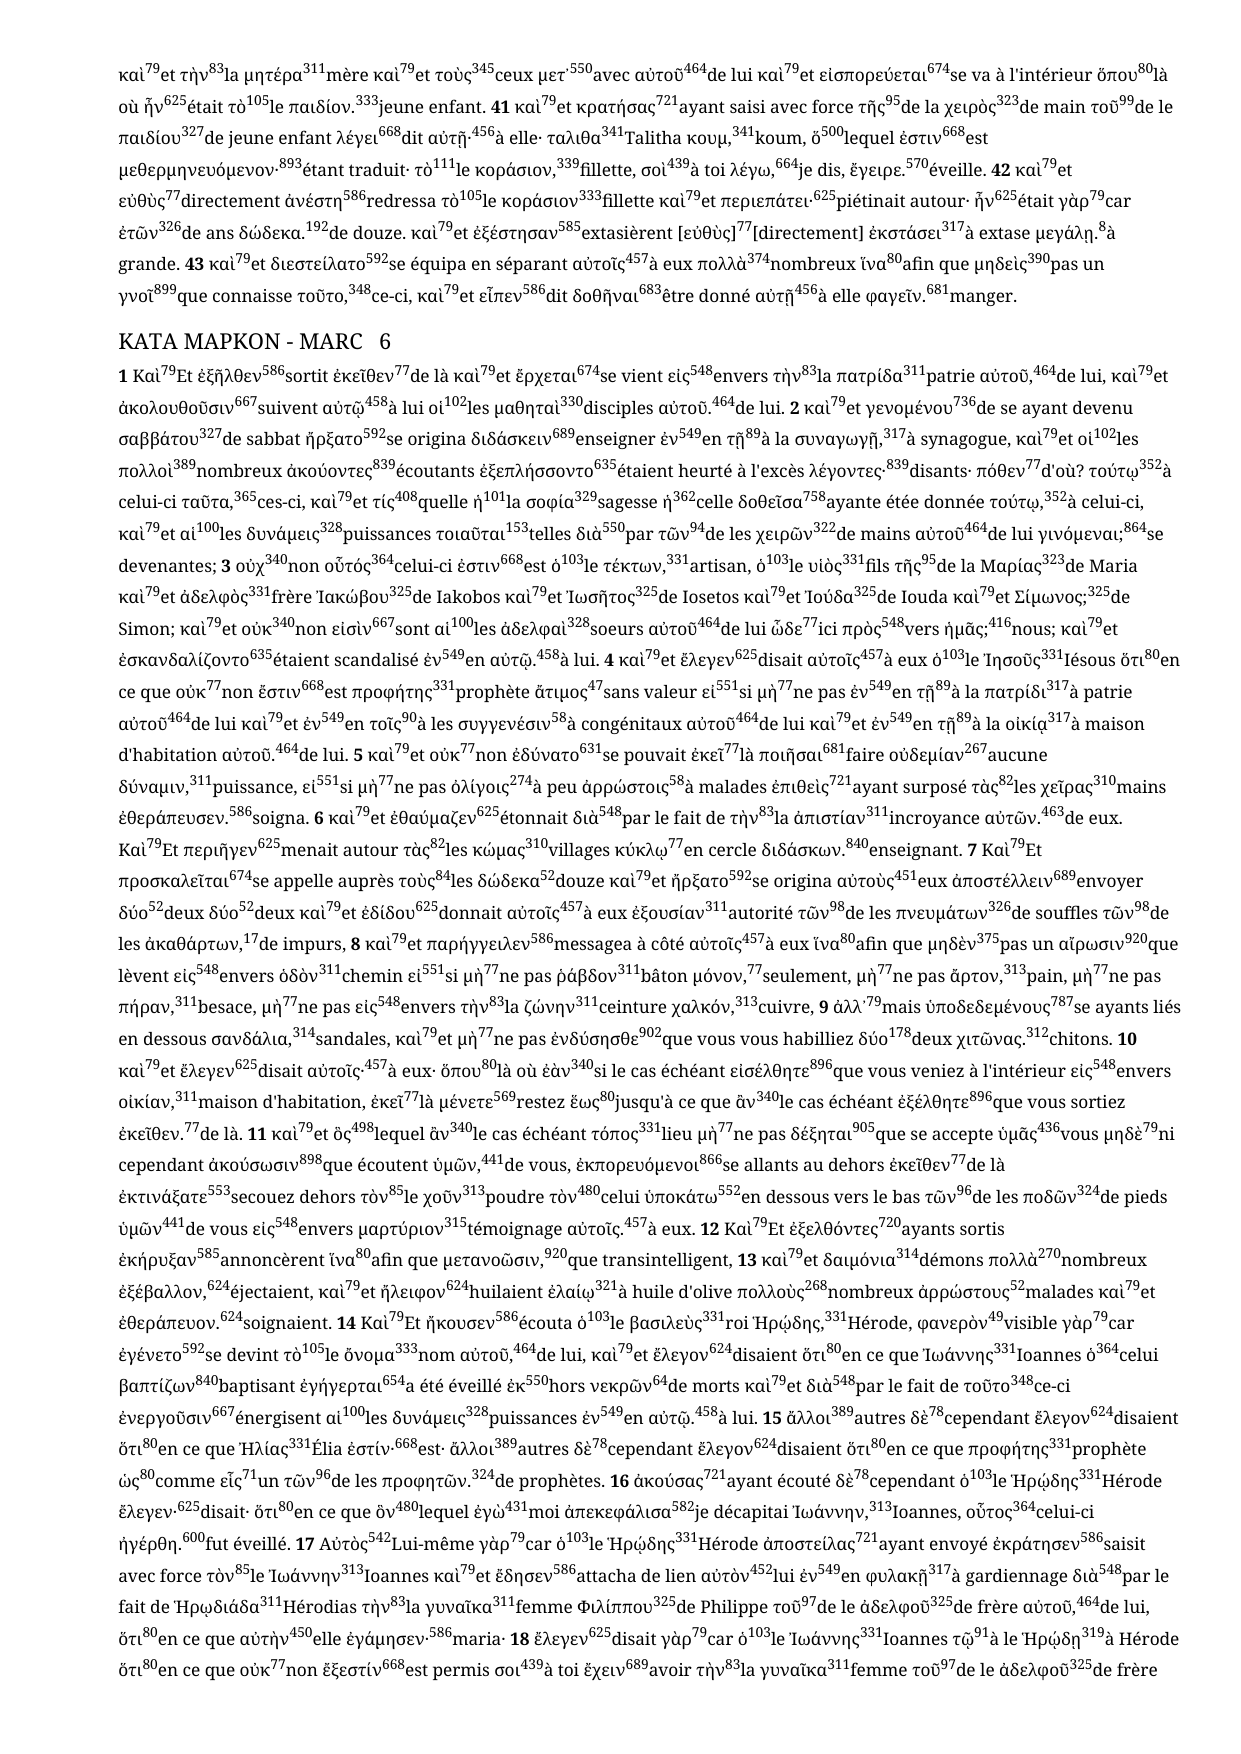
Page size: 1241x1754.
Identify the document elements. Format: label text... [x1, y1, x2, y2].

text ΚΑΤΑ ΜΑΡΚΟΝ - MARC 6 [118, 326, 1181, 356]
text 1 Καὶ79Et ἐξῆλθεν586sortit ἐκεῖθεν77de là καὶ79et ἔρχεται674se vient εἰς548envers τὴν83la πατρίδα311patrie αὐτοῦ,464de lui, καὶ79et ἀκολουθοῦσιν667suivent αὐτῷ458à lui οἱ102les μαθηταὶ330disciples αὐτοῦ.464de lui. 2 καὶ79et γενομένου736de se ayant devenu σαββάτου327de sabbat ἤρξατο592se origina διδάσκειν689enseigner ἐν549en τῇ89à la συναγωγῇ,317à synagogue, καὶ79et οἱ102les πολλοὶ389nombreux ἀκούοντες839écoutants ἐξεπλήσσοντο635étaient heurté à l'excès λέγοντες·839disants· πόθεν77d'où? τούτῳ352à celui-ci ταῦτα,365ces-ci, καὶ79et τίς408quelle ἡ101la σοφία329sagesse ἡ362celle δοθεῖσα758ayante étée donnée τούτῳ,352à celui-ci, καὶ79et αἱ100les δυνάμεις328puissances τοιαῦται153telles διὰ550par τῶν94de les χειρῶν322de mains αὐτοῦ464de lui γινόμεναι;864se devenantes; 3 οὐχ340non οὗτός364celui-ci ἐστιν668est ὁ103le τέκτων,331artisan, ὁ103le υἱὸς331fils τῆς95de la Μαρίας323de Maria καὶ79et ἀδελφὸς331frère Ἰακώβου325de Iakobos καὶ79et Ἰωσῆτος325de Iosetos καὶ79et Ἰούδα325de Iouda καὶ79et Σίμωνος;325de Simon; καὶ79et οὐκ340non εἰσὶν667sont αἱ100les ἀδελφαὶ328soeurs αὐτοῦ464de lui ὧδε77ici πρὸς548vers ἡμᾶς;416nous; καὶ79et ἐσκανδαλίζοντο635étaient scandalisé ἐν549en αὐτῷ.458à lui. 4 καὶ79et ἔλεγεν625disait αὐτοῖς457à eux ὁ103le Ἰησοῦς331Iésous ὅτι80en ce que οὐκ77non ἔστιν668est προφήτης331prophète ἄτιμος47sans valeur εἰ551si μὴ77ne pas ἐν549en τῇ89à la πατρίδι317à patrie αὐτοῦ464de lui καὶ79et ἐν549en τοῖς90à les συγγενέσιν58à congénitaux αὐτοῦ464de lui καὶ79et ἐν549en τῇ89à la οἰκίᾳ317à maison d'habitation αὐτοῦ.464de lui. 5 καὶ79et οὐκ77non ἐδύνατο631se pouvait ἐκεῖ77là ποιῆσαι681faire οὐδεμίαν267aucune δύναμιν,311puissance, εἰ551si μὴ77ne pas ὀλίγοις274à peu ἀρρώστοις58à malades ἐπιθεὶς721ayant surposé τὰς82les χεῖρας310mains ἐθεράπευσεν.586soigna. 6 καὶ79et ἐθαύμαζεν625étonnait διὰ548par le fait de τὴν83la ἀπιστίαν311incroyance αὐτῶν.463de eux. Καὶ79Et περιῆγεν625menait autour τὰς82les κώμας310villages κύκλῳ77en cercle διδάσκων.840enseignant. 7 Καὶ79Et προσκαλεῖται674se appelle auprès τοὺς84les δώδεκα52douze καὶ79et ἤρξατο592se origina αὐτοὺς451eux ἀποστέλλειν689envoyer δύο52deux δύο52deux καὶ79et ἐδίδου625donnait αὐτοῖς457à eux ἐξουσίαν311autorité τῶν98de les πνευμάτων326de souffles τῶν98de les ἀκαθάρτων,17de impurs, 8 καὶ79et παρήγγειλεν586messagea à côté αὐτοῖς457à eux ἵνα80afin que μηδὲν375pas un αἴρωσιν920que lèvent εἰς548envers ὁδὸν311chemin εἰ551si μὴ77ne pas ῥάβδον311bâton μόνον,77seulement, μὴ77ne pas ἄρτον,313pain, μὴ77ne pas πήραν,311besace, μὴ77ne pas εἰς548envers τὴν83la ζώνην311ceinture χαλκόν,313cuivre, 9 ἀλλ᾽79mais ὑποδεδεμένους787se ayants liés en dessous σανδάλια,314sandales, καὶ79et μὴ77ne pas ἐνδύσησθε902que vous vous habilliez δύο178deux χιτῶνας.312chitons. 10 καὶ79et ἔλεγεν625disait αὐτοῖς·457à eux· ὅπου80là où ἐὰν340si le cas échéant εἰσέλθητε896que vous veniez à l'intérieur εἰς548envers οἰκίαν,311maison d'habitation, ἐκεῖ77là μένετε569restez ἕως80jusqu'à ce que ἂν340le cas échéant ἐξέλθητε896que vous sortiez ἐκεῖθεν.77de là. 11 καὶ79et ὃς498lequel ἂν340le cas échéant τόπος331lieu μὴ77ne pas δέξηται905que se accepte ὑμᾶς436vous μηδὲ79ni cependant ἀκούσωσιν898que écoutent ὑμῶν,441de vous, ἐκπορευόμενοι866se allants au dehors ἐκεῖθεν77de là ἐκτινάξατε553secouez dehors τὸν85le χοῦν313poudre τὸν480celui ὑποκάτω552en dessous vers le bas τῶν96de les ποδῶν324de pieds ὑμῶν441de vous εἰς548envers μαρτύριον315témoignage αὐτοῖς.457à eux. 12 Καὶ79Et ἐξελθόντες720ayants sortis ἐκήρυξαν585annoncèrent ἵνα80afin que μετανοῶσιν,920que transintelligent, 13 καὶ79et δαιμόνια314démons πολλὰ270nombreux ἐξέβαλλον,624éjectaient, καὶ79et ἤλειφον624huilaient ἐλαίῳ321à huile d'olive πολλοὺς268nombreux ἀρρώστους52malades καὶ79et ἐθεράπευον.624soignaient. 14 Καὶ79Et ἤκουσεν586écouta ὁ103le βασιλεὺς331roi Ἡρῴδης,331Hérode, φανερὸν49visible γὰρ79car ἐγένετο592se devint τὸ105le ὄνομα333nom αὐτοῦ,464de lui, καὶ79et ἔλεγον624disaient ὅτι80en ce que Ἰωάννης331Ioannes ὁ364celui βαπτίζων840baptisant ἐγήγερται654a été éveillé ἐκ550hors νεκρῶν64de morts καὶ79et διὰ548par le fait de τοῦτο348ce-ci ἐνεργοῦσιν667énergisent αἱ100les δυνάμεις328puissances ἐν549en αὐτῷ.458à lui. 15 ἄλλοι389autres δὲ78cependant ἔλεγον624disaient ὅτι80en ce que Ἠλίας331Élia ἐστίν·668est· ἄλλοι389autres δὲ78cependant ἔλεγον624disaient ὅτι80en ce que προφήτης331prophète ὡς80comme εἷς71un τῶν96de les προφητῶν.324de prophètes. 16 ἀκούσας721ayant écouté δὲ78cependant ὁ103le Ἡρῴδης331Hérode ἔλεγεν·625disait· ὅτι80en ce que ὃν480lequel ἐγὼ431moi ἀπεκεφάλισα582je décapitai Ἰωάννην,313Ioannes, οὗτος364celui-ci ἠγέρθη.600fut éveillé. 17 Αὐτὸς542Lui-même γὰρ79car ὁ103le Ἡρῴδης331Hérode ἀποστείλας721ayant envoyé ἐκράτησεν586saisit avec force τὸν85le Ἰωάννην313Ioannes καὶ79et ἔδησεν586attacha de lien αὐτὸν452lui ἐν549en φυλακῇ317à gardiennage διὰ548par le fait de Ἡρῳδιάδα311Hérodias τὴν83la γυναῖκα311femme Φιλίππου325de Philippe τοῦ97de le ἀδελφοῦ325de frère αὐτοῦ,464de lui, ὅτι80en ce que αὐτὴν450elle ἐγάμησεν·586maria· 18 ἔλεγεν625disait γὰρ79car ὁ103le Ἰωάννης331Ioannes τῷ91à le Ἡρῴδῃ319à Hérode ὅτι80en ce que οὐκ77non ἔξεστίν668est permis σοι439à toi ἔχειν689avoir τὴν83la γυναῖκα311femme τοῦ97de le ἀδελφοῦ325de frère σου.442de toi. 19 ἡ101la δὲ78cependant Ἡρῳδιὰς329Hérodias ἐνεῖχεν625tenait au-dedans αὐτῷ458à lui καὶ79et ἤθελεν625voulait αὐτὸν452lui ἀποκτεῖναι,681tuer catégoriquement, καὶ79et οὐκ77non ἠδύνατο·631se pouvait· 20 ὁ103le γὰρ79car Ἡρῴδης331Hérode ἐφοβεῖτο631se effrayait τὸν85le Ἰωάννην,313Ioannes, εἰδὼς783ayant su αὐτὸν452lui ἄνδρα313homme δίκαιον4juste καὶ79et ἅγιον,4saint, καὶ79et συνετήρει625gardait ensemble αὐτόν,452lui, καὶ79et ἀκούσας721ayant écouté αὐτοῦ464de lui πολλὰ374nombreux ἠπόρει,625embarrassait, καὶ79et ἡδέως77plaisamment αὐτοῦ464de lui ἤκουεν.625écoutait. 21 Καὶ79Et γενομένης732de se ayante devenue ἡμέρας323de journée εὐκαίρου14de bien de moment ὅτε77lorsque Ἡρῴδης331Hérode τοῖς92à les γενεσίοις320à fêtes de naissance αὐτοῦ464de lui δεῖπνον315dîner ἐποίησεν586fit τοῖς90à les μεγιστᾶσιν318à magnats αὐτοῦ464de lui καὶ79et τοῖς90à les χιλιάρχοις318à chiliarques καὶ79et τοῖς90à les πρώτοις58à premiers τῆς95de la Γαλιλαίας,323de Galilée, 22 καὶ79et εἰσελθούσης714de ayante venue à l'intérieur τῆς95de la θυγατρὸς323de fille αὐτοῦ464de lui Ἡρῳδιάδος323de Hérodias καὶ79et ὀρχησαμένης732de se ayante dansée καὶ79et ἀρεσάσης714de ayante plue τῷ91à le Ἡρῴδῃ319à Hérode καὶ79et τοῖς351à ceux συνανακειμένοις.854à se couchants de bas en haut ensemble. εἶπεν586dit ὁ103le βασιλεὺς331roi τῷ93à le κορασίῳ·321à fillette· αἴτησόν554demande με417moi ὃ482lequel ἐὰν340si le cas échéant θέλῃς,919que tu veuilles, καὶ79et δώσω602je donnerai σοι·439à toi· 23 καὶ79et ὤμοσεν586jura αὐτῇ456à elle [πολλὰ]374[nombreux] ὅ482lequel τι375un quelconque ἐάν340si le cas échéant με417moi αἰτήσῃς897que tu demandes δώσω602je donnerai σοι439à toi ἕως552jusqu'à ce que ἡμίσους386de demi τῆς95de la βασιλείας323de royauté μου.424de moi. 24 καὶ79et ἐξελθοῦσα719ayante sortie εἶπεν586dit τῇ89à la μητρὶ317à mère αὐτῆς·462de elle· τί399quel αἰτήσωμαι;901que je me demande; ἡ467celle δὲ78cependant εἶπεν·586dit· τὴν83la κεφαλὴν311tête Ἰωάννου325de Ioannes τοῦ358de celui βαπτίζοντος.834de baptisant. 25 καὶ79et εἰσελθοῦσα719ayante venue à l'intérieur εὐθὺς77directement μετὰ550avec σπουδῆς323de hâte πρὸς548vers τὸν85le βασιλέα313roi ᾐτήσατο592se demanda λέγουσα·838disante· θέλω664je veux ἵνα80afin que ἐξαυτῆς77immédiatement δῷς897que tu donnes μοι420à moi ἐπὶ549sur πίνακι319à planche τὴν83la κεφαλὴν311tête Ἰωάννου325de Ioannes τοῦ97de le βαπτιστοῦ.325de Baptiseur. 26 καὶ79et περίλυπος47triste autour γενόμενος740se ayant devenu ὁ103le βασιλεὺς331roi διὰ548par le fait de τοὺς84les ὅρκους312serments καὶ79et τοὺς345ceux συνανακειμένους848se couchants de bas en haut ensemble οὐκ77non ἠθέλησεν586voulut ἀθετῆσαι681démettre αὐτήν·450elle· 27 καὶ79et εὐθὺς77directement ἀποστείλας721ayant envoyé ὁ103le βασιλεὺς331roi σπεκουλάτορα313spéculateur ἐπέταξεν586ordonna sûrement ἐνέγκαι681porter τὴν83la κεφαλὴν311tête αὐτοῦ.464de lui. καὶ79et ἀπελθὼν721ayant éloigné ἀπεκεφάλισεν586décapita αὐτὸν452lui ἐν549en τῇ89à la φυλακῇ317à gardiennage 28 καὶ79et ἤνεγκεν586porta τὴν83la κεφαλὴν311tête αὐτοῦ464de lui ἐπὶ549sur πίνακι319à planche καὶ79et ἔδωκεν586donna αὐτὴν450elle τῷ93à le κορασίῳ,321à fillette, καὶ79et τὸ105le κοράσιον333fillette ἔδωκεν586donna αὐτὴν450elle τῇ89à la μητρὶ317à mère αὐτῆς.462de elle. 29 καὶ79et ἀκούσαντες720ayants écoutés οἱ102les μαθηταὶ330disciples αὐτοῦ464de lui ἦλθον585vinrent καὶ79et ἦραν585levèrent τὸ87le πτῶμα315corps tombé αὐτοῦ464de lui καὶ79et ἔθηκαν585posèrent αὐτὸ454lui ἐν549en μνημείῳ.321à mémorial. 30 Καὶ79Et συνάγονται679sont menés ensemble οἱ102les ἀπόστολοι330envoyés πρὸς548vers τὸν85le Ἰησοῦν313Iésous καὶ79et ἀπήγγειλαν585rapportèrent annonce αὐτῷ458à lui πάντα374tous ὅσα481autant lesquels ἐποίησαν585firent καὶ79et ὅσα481autant lesquels ἐδίδαξαν.585enseignèrent. 31 καὶ79et λέγει668dit αὐτοῖς·457à eux· δεῦτε553venez ici ὑμεῖς447vous αὐτοὶ523vous-mêmes κατ᾽548selon ἰδίαν544en propre εἰς548envers ἔρημον4désert τόπον313lieu καὶ79et ἀναπαύσασθε557que vous vous pausez de bas en haut ὀλίγον.77peu. ἦσαν624étaient γὰρ79car οἱ363ceux ἐρχόμενοι866se venants καὶ79et οἱ363ceux ὑπάγοντες839dirigeants en arrière πολλοί,389nombreux, καὶ79et οὐδὲ77non cependant φαγεῖν681manger εὐκαίρουν.624avaient moment de bien. 32 Καὶ79Et ἀπῆλθον585éloignèrent ἐν549en τῷ93à le πλοίῳ321à navire εἰς548envers ἔρημον4désert τόπον313lieu κατ᾽548selon ἰδίαν.544en propre. 33 καὶ79et εἶδον585virent αὐτοὺς451eux ὑπάγοντας821dirigeants en arrière καὶ79et ἐπέγνωσαν585reconnurent πολλοὶ389nombreux καὶ79et πεζῇ77pédestrement ἀπὸ550au loin πασῶν278de toutes τῶν94de les πόλεων322de cités συνέδραμον585coururent ensemble ἐκεῖ77là καὶ79et προῆλθον585vinrent devant αὐτούς.451eux. 34 Καὶ79Et ἐξελθὼν721ayant sorti εἶδεν586vit πολὺν269nombreux ὄχλον313foule καὶ79et ἐσπλαγχνίσθη600fut remué aux entrailles ἐπ᾽548sur αὐτούς,451eux, ὅτι80en ce que ἦσαν624étaient ὡς80comme πρόβατα332brebis μὴ77ne pas ἔχοντα841ayants ποιμένα,313berger, καὶ79et ἤρξατο592se origina διδάσκειν689enseigner αὐτοὺς451eux πολλά.374nombreux. 35 Καὶ79Et ἤδη77déjà ὥρας323de heure πολλῆς279de nombreuse γενομένης732de se ayante devenue προσελθόντες720ayants venus vers αὐτῷ458à lui οἱ102les μαθηταὶ330disciples αὐτοῦ464de lui ἔλεγον624disaient ὅτι80en ce que ἔρημός47désert ἐστιν668est ὁ103le τόπος331lieu καὶ79et ἤδη77déjà ὥρα329heure πολλή·285nombreuse· 36 ἀπόλυσον554délie au loin αὐτούς,451eux, ἵνα80afin que ἀπελθόντες720ayants éloignés εἰς548envers τοὺς84les κύκλῳ77en cercle ἀγροὺς312champs καὶ79et κώμας310villages ἀγοράσωσιν898que achètent à l'agora ἑαυτοῖς532à eux-mêmes τί399un quelconque φάγωσιν.898que mangent. 37 ὁ469celui δὲ78cependant ἀποκριθεὶς760ayant été répondu εἶπεν586dit αὐτοῖς·457à eux· δότε553donnez αὐτοῖς457à eux ὑμεῖς447vous φαγεῖν.681manger. καὶ79et λέγουσιν667disent αὐτῷ·458à lui· ἀπελθόντες720ayants éloignés ἀγοράσωμεν894que nous achetions à l'agora δηναρίων326de deniers διακοσίων192de deux cents ἄρτους312pains καὶ79et δώσομεν601nous donnerons αὐτοῖς457à eux φαγεῖν;681manger; 38 ὁ469celui δὲ78cependant λέγει668dit αὐτοῖς·457à eux· πόσους161combien grands? ἄρτους312pains ἔχετε;665vous avez; ὑπάγετε569dirigez en arrière ἴδετε.553voyez. καὶ79et γνόντες720ayants connus λέγουσιν·667disent· πέντε,52cinq, καὶ79et δύο178deux ἰχθύας.312poissons. 39 καὶ79et ἐπέταξεν586ordonna sûrement αὐτοῖς457à eux ἀνακλῖναι681récliner πάντας372tous συμπόσια314compagnies de boissons συμπόσια314compagnies de boissons ἐπὶ549sur τῷ91à le χλωρῷ10à vert χόρτῳ.319à herbe. 40 καὶ79et ἀνέπεσαν585tombèrent de bas en haut πρασιαὶ328rangées de légumes πρασιαὶ328rangées de légumes κατὰ548selon ἑκατὸν52cent καὶ79et κατὰ548selon πεντήκοντα.52cinquante. 41 καὶ79et λαβὼν721ayant pris τοὺς84les πέντε178cinq ἄρτους312pains καὶ79et τοὺς84les δύο178deux ἰχθύας312poissons ἀναβλέψας721ayant regardé de bas en haut εἰς548envers τὸν85le οὐρανὸν313ciel εὐλόγησεν586élogia καὶ79et κατέκλασεν586cassa de haut en bas τοὺς84les ἄρτους312pains καὶ79et ἐδίδου625donnait τοῖς90à les μαθηταῖς318à disciples [αὐτοῦ]464[de lui] ἵνα80afin que παρατιθῶσιν920que posent à côté αὐτοῖς,457à eux, καὶ79et τοὺς84les δύο178deux ἰχθύας312poissons ἐμέρισεν586partagea πᾶσιν.377à tous. 42 καὶ79et ἔφαγον585mangèrent πάντες389tous καὶ79et ἐχορτάσθησαν,599furent fourragé, 43 καὶ79et ἦραν585levèrent κλάσματα314morceaux δώδεκα190de douze κοφίνων324de couffins πληρώματα314plénitudes καὶ79et ἀπὸ550au loin τῶν96de les ἰχθύων.324de poissons. 44 καὶ79et ἦσαν624étaient οἱ363ceux φαγόντες720ayants mangés [τοὺς84[les ἄρτους]312pains] πεντακισχίλιοι196cinq mille ἄνδρες.330hommes. 45 Καὶ79Et εὐθὺς77directement ἠνάγκασεν586contraignit τοὺς84les μαθητὰς312disciples αὐτοῦ464de lui ἐμβῆναι681embarquer εἰς548envers τὸ87le πλοῖον315navire καὶ79et προάγειν689mener devant εἰς548envers τὸ348ce πέραν77de l'autre côté πρὸς548vers Βηθσαϊδάν,311Bethsaïda, ἕως80jusqu'à ce que αὐτὸς469lui ἀπολύει668délie au loin τὸν85le ὄχλον.313foule. 46 καὶ79et ἀποταξάμενος740se ayant éloigné en ordonnance αὐτοῖς457à eux ἀπῆλθεν586éloigna εἰς548envers τὸ87le ὄρος315montagne προσεύξασθαι.682se prier. 47 Καὶ79Et ὀψίας63de tardive γενομένης732de se ayante devenue ἦν625était τὸ105le πλοῖον333navire ἐν549en μέσῳ61à au milieu τῆς95de la θαλάσσης,323de mer, καὶ79et αὐτὸς469lui μόνος132seul ἐπὶ550sur τῆς95de la γῆς.323de terre. 48 καὶ79et ἰδὼν721ayant vu αὐτοὺς451eux βασανιζομένους874étants torturés ἐν549en τῷ354à ce ἐλαύνειν,689propulser, ἦν625était γὰρ79car ὁ103le ἄνεμος331vent ἐναντίος47à l'encontre αὐτοῖς,457à eux, καὶ79et περὶ548autour τετάρτην201quatrième φυλακὴν311gardiennage τῆς95de la νυκτὸς323de nuit ἔρχεται674se vient πρὸς548vers αὐτοὺς451eux περιπατῶν840piétinant autour ἐπὶ550sur τῆς95de la θαλάσσης323de mer καὶ79et ἤθελεν625voulait παρελθεῖν681passer à côté αὐτούς.451eux. 49 οἱ468ceux δὲ78cependant ἰδόντες720ayants vus αὐτὸν452lui ἐπὶ550sur τῆς95de la θαλάσσης323de mer περιπατοῦντα822piétinant autour ἔδοξαν585estimèrent ὅτι80en ce que φάντασμά333phantasme ἐστιν,668est, καὶ79et ἀνέκραξαν·585croassèrent de bas en haut· 50 πάντες389tous γὰρ79car αὐτὸν452lui εἶδον585virent καὶ79et ἐταράχθησαν.599furent troublé. ὁ469celui δὲ78cependant εὐθὺς77directement ἐλάλησεν586bavarda μετ᾽550avec αὐτῶν,463de eux, καὶ79et λέγει668dit αὐτοῖς·457à eux· θαρσεῖτε,569ayez courage, ἐγώ431moi εἰμι·664je suis· μὴ77ne pas φοβεῖσθε.573que vous vous effrayez. 51 καὶ79et ἀνέβη586monta πρὸς548vers αὐτοὺς451eux εἰς548envers τὸ87le πλοῖον315navire καὶ79et ἐκόπασεν586cessa ὁ103le ἄνεμος,331vent, καὶ79et λίαν77extrêmement [ἐκ550[hors περισσοῦ]18de surabondant] ἐν549en ἑαυτοῖς532à eux-mêmes ἐξίσταντο·630se extasiaient· 52 οὐ77non γὰρ79car συνῆκαν585comprirent ἐπὶ549sur τοῖς90à les ἄρτοις,318à pains, ἀλλ᾽79mais ἦν625était αὐτῶν463de eux ἡ101la καρδία329coeur πεπωρωμένη.811ayante étée rendue calleux. 53 Καὶ79Et διαπεράσαντες720ayants traversés ἐπὶ548sur τὴν83la γῆν311terre ἦλθον585vinrent εἰς548envers Γεννησαρὲτ311Génésareth καὶ79et προσωρμίσθησαν.599furent amarré. 54 Καὶ79Et ἐξελθόντων715de ayants sortis αὐτῶν463de eux ἐκ550hors τοῦ99de le πλοίου327de navire εὐθὺς77directement ἐπιγνόντες720ayants reconnus αὐτὸν452lui 55 περιέδραμον585coururent autour ὅλην267toute entière τὴν83la χώραν311région ἐκείνην136celle-là καὶ79et ἤρξαντο591se originèrent ἐπὶ549sur τοῖς90à les κραβάττοις318à grabats τοὺς345ceux κακῶς77malicieusement ἔχοντας821ayants περιφέρειν689porter autour ὅπου80là où ἤκουον624écoutaient ὅτι80en ce que ἐστίν.668est. 56 καὶ79et ὅπου80là où ἂν340le cas échéant εἰσεπορεύετο631se allait à l'intérieur εἰς548envers κώμας310villages ἢ79ou εἰς548envers πόλεις310cités ἢ79ou εἰς548envers ἀγρούς,312champs, ἐν549en ταῖς88à les ἀγοραῖς316à agoras ἐτίθεσαν624posaient τοὺς345ceux ἀσθενοῦντας821étants infirme καὶ79et παρεκάλουν624appelaient à côté αὐτὸν452lui ἵνα80afin que κἂν77et si τοῦ99de le κρασπέδου327de frange τοῦ99de le ἱματίου327de himation αὐτοῦ464de lui ἅψωνται·904que se touchent· καὶ79et ὅσοι497autant lesquels ἂν340le cas échéant ἥψαντο591se touchèrent αὐτοῦ464de lui ἐσῴζοντο.635étaient sauvé. [118, 360, 1181, 1682]
text 1 Καὶ79Et ἦλθον585vinrent εἰς548envers τὸ348ce πέραν77de l'autre côté τῆς95de la θαλάσσης323de mer εἰς548envers τὴν83la χώραν311région τῶν96de les Γερασηνῶν.64de Géraséniens. 2 καὶ79et ἐξελθόντος716de ayant sorti αὐτοῦ464de lui ἐκ550hors τοῦ99de le πλοίου327de navire εὐθὺς77directement ὑπήντησεν586vint à la rencontre αὐτῷ458à lui ἐκ550hors τῶν98de les μνημείων326de mémoriaux ἄνθρωπος331être humain ἐν549en πνεύματι321à souffle ἀκαθάρτῳ,12à impur, 3 ὃς498lequel τὴν243la κατοίκησιν311établissement d'habitat εἶχεν625avait ἐν549en τοῖς92à les μνήμασιν,320à monuments, καὶ79et οὐδὲ77non cependant ἁλύσει317à chaîne οὐκέτι77non plus οὐδεὶς390aucun ἐδύνατο631se pouvait αὐτὸν452lui δῆσαι681attacher de lien 4 διὰ548par le fait de τὸ348ce αὐτὸν452lui πολλάκις77souvent πέδαις316à entraves καὶ79et ἁλύσεσιν316à chaînes δεδέσθαι688avoir été attaché de lien καὶ79et διεσπάσθαι688avoir été tiré à travers ὑπ᾽550sous αὐτοῦ464de lui τὰς82les ἁλύσεις310chaînes καὶ79et τὰς82les πέδας310entraves συντετρῖφθαι,688avoir été broyé ensemble, καὶ79et οὐδεὶς390aucun ἴσχυεν625avait la ténacité αὐτὸν452lui δαμάσαι·681dompter· 5 καὶ79et διὰ550par παντὸς384de tout νυκτὸς323de nuit καὶ79et ἡμέρας323de journée ἐν549en τοῖς92à les μνήμασιν320à monuments καὶ79et ἐν549en τοῖς92à les ὄρεσιν320à montagnes ἦν625était κράζων840croassant καὶ79et κατακόπτων840coupant de haut en bas ἑαυτὸν528lui-même λίθοις.318à pierres. 6 Καὶ79Et ἰδὼν721ayant vu τὸν85le Ἰησοῦν313Iésous ἀπὸ547au loin μακρόθεν77à distance ἔδραμεν586courut καὶ79et προσεκύνησεν586prosterna vers αὐτῷ458à lui 7 καὶ79et κράξας721ayant croassé φωνῇ317à son de voix μεγάλῃ8à grande λέγει·668dit· τί412quel ἐμοὶ420à moi καὶ79et σοί,439à toi, Ἰησοῦ337Iésous υἱὲ337fils τοῦ97de le θεοῦ325de Dieu τοῦ97de le ὑψίστου;65de très haut; ὁρκίζω664je fais sermenter σε437toi τὸν85le θεόν,313Dieu, μή77ne pas με417moi βασανίσῃς.897que tu tortures. 8 ἔλεγεν625disait γὰρ79car αὐτῷ·458à lui· ἔξελθε554sors τὸ111le πνεῦμα339souffle τὸ111le ἀκάθαρτον28impur ἐκ550hors τοῦ97de le ἀνθρώπου.325de être humain. 9 καὶ79et ἐπηρώτα625demandait sur αὐτόν·452lui· τί412quel ὄνομά333nom σοι;439à toi; καὶ79et λέγει668dit αὐτῷ·458à lui· λεγιὼν329légion ὄνομά333nom μοι,420à moi, ὅτι80en ce que πολλοί389nombreux ἐσμεν.663nous sommes. 10 καὶ79et παρεκάλει625appelait à côté αὐτὸν452lui πολλὰ374nombreux ἵνα80afin que μὴ77ne pas αὐτὰ453eux ἀποστείλῃ899que envoie ἔξω552au-dehors τῆς95de la χώρας.323de région. 11 Ἦν625Était δὲ78cependant ἐκεῖ77là πρὸς549vers τῷ93à le ὄρει321à montagne ἀγέλη329harde χοίρων324de pourceaux μεγάλη20grande βοσκομένη·889étante faite paître· 12 καὶ79et παρεκάλεσαν585appelèrent à côté αὐτὸν452lui λέγοντες·839disants· πέμψον554mande ἡμᾶς416nous εἰς548envers τοὺς84les χοίρους,312pourceaux, ἵνα80afin que εἰς548envers αὐτοὺς451eux εἰσέλθωμεν.894que nous venions à l'intérieur. 13 καὶ79et ἐπέτρεψεν586permit αὐτοῖς.459à eux. καὶ79et ἐξελθόντα722ayants sortis τὰ104les πνεύματα332souffles τὰ104les ἀκάθαρτα23impurs εἰσῆλθον585vinrent à l'intérieur εἰς548envers τοὺς84les χοίρους,312pourceaux, καὶ79et ὥρμησεν586rua ἡ101la ἀγέλη329harde κατὰ550contre τοῦ97de le κρημνοῦ325de escarpement εἰς548envers τὴν83la θάλασσαν,311mer, ὡς77comme δισχίλιοι,70deux mille, καὶ79et ἐπνίγοντο635étaient étouffé ἐν549en τῇ89à la θαλάσσῃ.317à mer. 14 Καὶ79Et οἱ363ceux βόσκοντες839faisants paître αὐτοὺς451eux ἔφυγον585fuirent καὶ79et ἀπήγγειλαν585rapportèrent annonce εἰς548envers τὴν83la πόλιν311cité καὶ79et εἰς548envers τοὺς84les ἀγρούς·312champs· καὶ79et ἦλθον585vinrent ἰδεῖν681voir τί412quel ἐστιν668est τὸ366ce γεγονὸς785ayant devenu 15 καὶ79et ἔρχονται673se viennent πρὸς548vers τὸν85le Ἰησοῦν313Iésous καὶ79et θεωροῦσιν667observent τὸν346celui δαιμονιζόμενον849se faisant démoniser καθήμενον849se étant assis ἱματισμένον796ayant été vêtu himation καὶ79et σωφρονοῦντα,822étant sain d'émotion, τὸν346celui ἐσχηκότα770ayant eu τὸν85le λεγεῶνα,313légion, καὶ79et ἐφοβήθησαν.599furent effrayé. 16 καὶ79et διηγήσαντο591se racontèrent complètement αὐτοῖς457à eux οἱ363ceux ἰδόντες720ayants vus πῶς77comment? ἐγένετο592se devint τῷ352à celui δαιμονιζομένῳ855à se faisant démoniser καὶ79et περὶ550autour τῶν96de les χοίρων.324de pourceaux. 17 καὶ79et ἤρξαντο591se originèrent παρακαλεῖν689appeler à côté αὐτὸν452lui ἀπελθεῖν681éloigner ἀπὸ550au loin τῶν98de les ὁρίων326de frontières αὐτῶν.463de eux. 18 Καὶ79Et ἐμβαίνοντος834de embarquant αὐτοῦ464de lui εἰς548envers τὸ87le πλοῖον315navire παρεκάλει625appelait à côté αὐτὸν452lui ὁ364celui δαιμονισθεὶς760ayant été fait démoniser ἵνα80afin que μετ᾽550avec αὐτοῦ464de lui ᾖ.921que soit. 19 καὶ79et οὐκ77non ἀφῆκεν586abandonna αὐτόν,452lui, ἀλλὰ79mais λέγει668dit αὐτῷ·458à lui· ὕπαγε570dirige en arrière εἰς548envers τὸν85le οἶκόν313maison σου442de toi πρὸς548vers τοὺς84les σοὺς432tiens καὶ79et ἀπάγγειλον554rapporte annonce αὐτοῖς457à eux ὅσα481autant lesquels ὁ103le κύριός331Maître σοι439à toi πεποίηκεν642a fait καὶ79et ἠλέησέν586fit miséricorde σε.437toi. 20 καὶ79et ἀπῆλθεν586éloigna καὶ79et ἤρξατο592se origina κηρύσσειν689annoncer ἐν549en τῇ89à la Δεκαπόλει317à Décapole ὅσα481autant lesquels ἐποίησεν586fit αὐτῷ458à lui ὁ103le Ἰησοῦς,331Iésous, καὶ79et πάντες389tous ἐθαύμαζον.624étonnaient. 21 Καὶ79Et διαπεράσαντος716de ayant traversé τοῦ97de le Ἰησοῦ325de Iésous [ἐν549[en τῷ93à le πλοίῳ]321à navire] πάλιν77de nouveau εἰς548envers τὸ348ce πέραν77de l'autre côté συνήχθη600fut mené ensemble ὄχλος331foule πολὺς287nombreux ἐπ᾽548sur αὐτόν,452lui, καὶ79et ἦν625était παρὰ548à côté τὴν83la θάλασσαν.311mer. 22 Καὶ79Et ἰδοὺ,306voici, ἔρχεται674se vient εἷς71un τῶν96de les ἀρχισυναγώγων,324de chefs de synagogues, ὀνόματι321à nom Ἰάϊρος,331Iairos, καὶ79et ἰδὼν721ayant vu αὐτὸν452lui πίπτει668tombe πρὸς548vers τοὺς84les πόδας312pieds αὐτοῦ464de lui 23 καὶ79et παρακαλεῖ668appelle à côté αὐτὸν452lui πολλὰ374nombreux λέγων840disant ὅτι80en ce que τὸ105le θυγάτριόν333petite fille μου424de moi ἐσχάτως77dernièrement ἔχει,668a, ἵνα80afin que ἐλθὼν721ayant venu ἐπιθῇς897que tu surposes τὰς82les χεῖρας310mains αὐτῇ456à elle ἵνα80afin que σωθῇ911que soit sauvé καὶ79et ζήσῃ.899que vive. 24 καὶ79et ἀπῆλθεν586éloigna μετ᾽550avec αὐτοῦ.464de lui. καὶ79et ἠκολούθει625suivait αὐτῷ458à lui ὄχλος331foule πολὺς287nombreux καὶ79et συνέθλιβον624oppressaient ensemble αὐτόν.452lui. 25 Καὶ79Et γυνὴ329femme οὖσα838étante ἐν549en ῥύσει317à écoulement αἵματος327de sang δώδεκα180douze ἔτη314ans 26 καὶ79et πολλὰ374nombreux παθοῦσα719ayante soufferte ὑπὸ550sous πολλῶν280de nombreux ἰατρῶν324de médecins καὶ79et δαπανήσασα719ayante dépensée τὰ347ces παρ᾽550à côté αὐτῆς535de elle-même πάντα374tous καὶ79et μηδὲν375pas un ὠφεληθεῖσα758ayante étée profitée ἀλλὰ79mais μᾶλλον77davantage εἰς548envers τὸ87le χεῖρον6pire ἐλθοῦσα,719ayante venue, 27 ἀκούσασα719ayante écoutée τὰ365ces περὶ550autour τοῦ97de le Ἰησοῦ,325de Iésous, ἐλθοῦσα719ayante venue ἐν549en τῷ91à le ὄχλῳ319à foule ὄπισθεν77de derrière ἥψατο592se toucha τοῦ99de le ἱματίου327de himation αὐτοῦ·464de lui· 28 ἔλεγεν625disait γὰρ79car ὅτι80en ce que ἐὰν80si le cas échéant ἅψωμαι901que je me touche κἂν77et si τῶν98de les ἱματίων326de himations αὐτοῦ464de lui σωθήσομαι.615je serai sauvé. 29 καὶ79et εὐθὺς77directement ἐξηράνθη600fut séché ἡ101la πηγὴ329source τοῦ99de le αἵματος327de sang αὐτῆς462de elle καὶ79et ἔγνω586connut τῷ253à le σώματι321à corps ὅτι80en ce que ἴαται654a été guéri ἀπὸ550au loin τῆς95de la μάστιγος.323de fouet. 30 καὶ79et εὐθὺς77directement ὁ103le Ἰησοῦς331Iésous ἐπιγνοὺς721ayant reconnu ἐν549en ἑαυτῷ533à lui-même τὴν83la ἐξ550hors αὐτοῦ464de lui δύναμιν311puissance ἐξελθοῦσαν705ayante sortie ἐπιστραφεὶς760ayant été retourné au-dessus ἐν549en τῷ91à le ὄχλῳ319à foule ἔλεγεν·625disait· τίς410quel μου424de moi ἥψατο592se toucha τῶν98de les ἱματίων;326de himations; 31 καὶ79et ἔλεγον624disaient αὐτῷ458à lui οἱ102les μαθηταὶ330disciples αὐτοῦ·464de lui· βλέπεις666tu regardes τὸν85le ὄχλον313foule συνθλίβοντά822oppressant ensemble σε437toi καὶ79et λέγεις·666tu dis· τίς410quel μου424de moi ἥψατο;592se toucha; 32 καὶ79et περιεβλέπετο631se regardait autour ἰδεῖν681voir τὴν344celle τοῦτο348ce-ci ποιήσασαν.705ayante faite. 33 ἡ101la δὲ78cependant γυνὴ329femme φοβηθεῖσα758ayante étée effrayée καὶ79et τρέμουσα,838tremblante, εἰδυῖα781ayante sue ὃ500lequel γέγονεν642a devenu αὐτῇ,456à elle, ἦλθεν586vint καὶ79et προσέπεσεν586tomba vers αὐτῷ458à lui καὶ79et εἶπεν586dit αὐτῷ458à lui πᾶσαν267toute τὴν83la ἀλήθειαν.311vérité. 34 ὁ469celui δὲ78cependant εἶπεν586dit αὐτῇ·456à elle· θυγάτηρ,335fille, ἡ101la πίστις329croyance σου442de toi σέσωκέν642a sauvé σε·437toi· ὕπαγε570dirige en arrière εἰς548envers εἰρήνην311paix καὶ79et ἴσθι570sois ὑγιὴς45saine ἀπὸ550au loin τῆς95de la μάστιγός323de fouet σου.442de toi. 35 Ἔτι77Encore αὐτοῦ464de lui λαλοῦντος834de bavardant ἔρχονται673se viennent ἀπὸ550au loin τοῦ97de le ἀρχισυναγώγου325de chef de synagogue λέγοντες839disants ὅτι80en ce que ἡ101la θυγάτηρ329fille σου442de toi ἀπέθανεν·586mourut loin· τί399quel ἔτι77encore σκύλλεις666tu écorches τὸν85le διδάσκαλον;313enseignant; 36 ὁ103le δὲ78cependant Ἰησοῦς331Iésous παρακούσας721ayant écouté à côté τὸν85le λόγον313discours λαλούμενον875étant bavardé λέγει668dit τῷ91à le ἀρχισυναγώγῳ·319à chef de synagogue· μὴ77ne pas φοβοῦ,574te effraie, μόνον77seulement πίστευε.570crois. 37 καὶ79et οὐκ77non ἀφῆκεν586abandonna οὐδένα373aucun μετ᾽550avec αὐτοῦ464de lui συνακολουθῆσαι681suivre ensemble εἰ551si μὴ77ne pas τὸν85le Πέτρον313Pierre καὶ79et Ἰάκωβον313Iakobos καὶ79et Ἰωάννην313Ioannes τὸν85le ἀδελφὸν313frère Ἰακώβου.325de Iakobos. 38 καὶ79et ἔρχονται673se viennent εἰς548envers τὸν85le οἶκον313maison τοῦ97de le ἀρχισυναγώγου,325de chef de synagogue, καὶ79et θεωρεῖ668observe θόρυβον313tumulte καὶ79et κλαίοντας821pleurants καὶ79et ἀλαλάζοντας821criants alala πολλά,374nombreux, 39 καὶ79et εἰσελθὼν721ayant venu à l'intérieur λέγει668dit αὐτοῖς·457à eux· τί399quel θορυβεῖσθε677vous êtes tumultués καὶ79et κλαίετε;665vous pleurez; τὸ105le παιδίον333jeune enfant οὐκ77non ἀπέθανεν586mourut loin ἀλλὰ79mais καθεύδει.668dort de haut en bas. 40 καὶ79et κατεγέλων624riaient de haut en bas αὐτοῦ.464de lui. αὐτὸς469lui δὲ78cependant ἐκβαλὼν721ayant éjecté πάντας372tous παραλαμβάνει668prend à côté τὸν85le πατέρα313père τοῦ99de le παιδίου327de jeune enfant καὶ79et τὴν83la μητέρα311mère καὶ79et τοὺς345ceux μετ᾽550avec αὐτοῦ464de lui καὶ79et εἰσπορεύεται674se va à l'intérieur ὅπου80là où ἦν625était τὸ105le παιδίον.333jeune enfant. 41 καὶ79et κρατήσας721ayant saisi avec force τῆς95de la χειρὸς323de main τοῦ99de le παιδίου327de jeune enfant λέγει668dit αὐτῇ·456à elle· ταλιθα341Talitha κουμ,341koum, ὅ500lequel ἐστιν668est μεθερμηνευόμενον·893étant traduit· τὸ111le κοράσιον,339fillette, σοὶ439à toi λέγω,664je dis, ἔγειρε.570éveille. 42 καὶ79et εὐθὺς77directement ἀνέστη586redressa τὸ105le κοράσιον333fillette καὶ79et περιεπάτει·625piétinait autour· ἦν625était γὰρ79car ἐτῶν326de ans δώδεκα.192de douze. καὶ79et ἐξέστησαν585extasièrent [εὐθὺς]77[directement] ἐκστάσει317à extase μεγάλῃ.8à grande. 43 καὶ79et διεστείλατο592se équipa en séparant αὐτοῖς457à eux πολλὰ374nombreux ἵνα80afin que μηδεὶς390pas un γνοῖ899que connaisse τοῦτο,348ce-ci, καὶ79et εἶπεν586dit δοθῆναι683être donné αὐτῇ456à elle φαγεῖν.681manger. [118, 59, 1181, 307]
